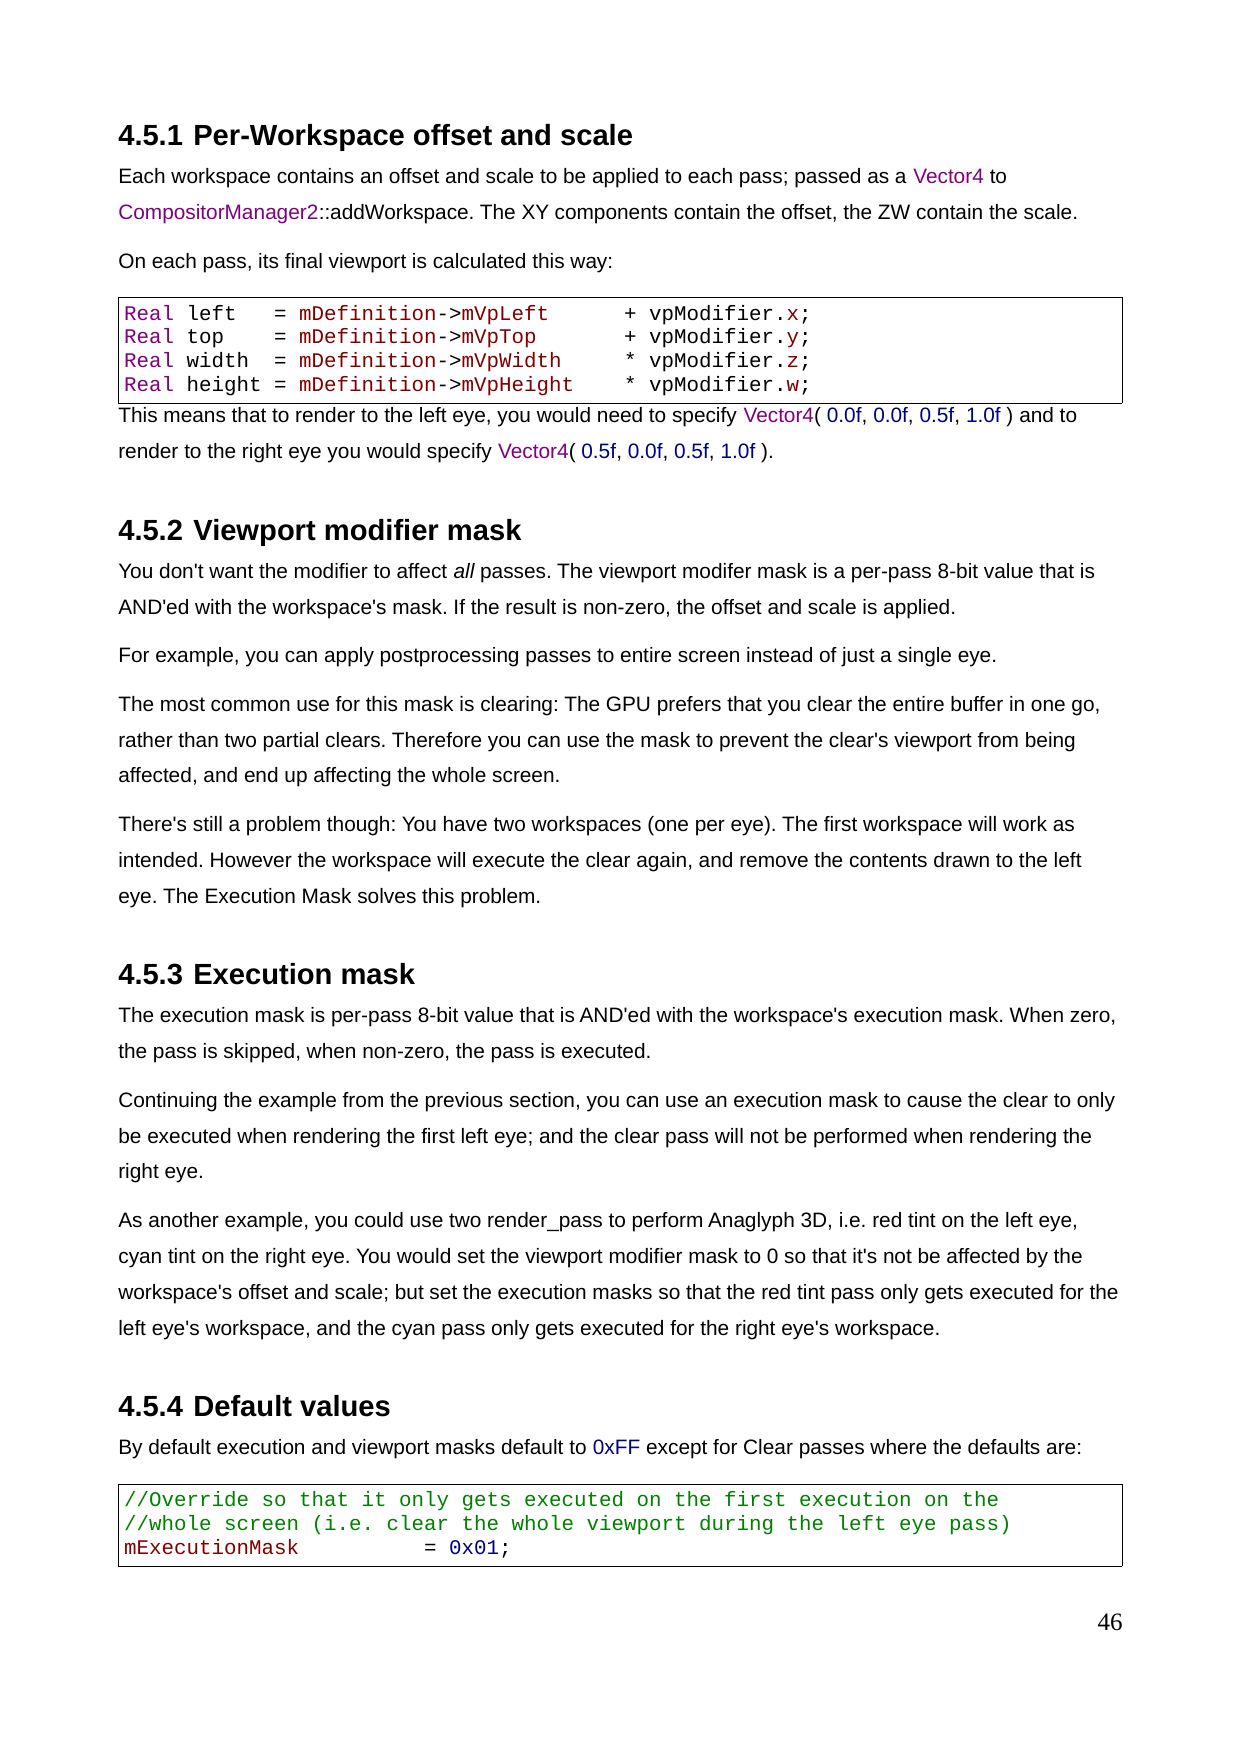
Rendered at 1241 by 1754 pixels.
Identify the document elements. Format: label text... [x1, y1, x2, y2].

text You don't want the modifier to affect all passes. The viewport modifer mask is a per-pass 8-bit value that is AND'ed with the workspace's mask. If the result is non-zero, the offset and scale is applied. [118, 559, 1122, 618]
text On each pass, its final viewport is calculated this way: [118, 248, 1122, 272]
table_header //Override so that it only gets executed on the first execution on the //whole screen (i.e. clear the whole viewport during the left eye pass) mExecutionMask = 0x01; [119, 1485, 1122, 1566]
subtitle Viewport modifier mask [118, 513, 1122, 546]
subtitle Execution mask [118, 957, 1122, 991]
text The most common use for this mask is clearing: The GPU prefers that you clear the entire buffer in one go, rather than two partial clears. Therefore you can use the mask to prevent the clear's viewport from being affected, and end up affecting the whole screen. [118, 691, 1122, 787]
subtitle Default values [118, 1389, 1122, 1423]
text Each workspace contains an offset and scale to be applied to each pass; passed as a Vector4 to CompositorManager2::addWorkspace. The XY components contain the offset, the ZW contain the scale. [118, 164, 1122, 224]
text Continuing the example from the previous section, you can use an execution mask to cause the clear to only be executed when rendering the first left eye; and the clear pass will not be performed when rendering the right eye. [118, 1087, 1122, 1183]
subtitle Per-Workspace offset and scale [118, 118, 1122, 152]
text There's still a problem though: You have two workspaces (one per eye). The first workspace will work as intended. However the workspace will execute the clear again, and remove the contents drawn to the left eye. The Execution Mask solves this problem. [118, 812, 1122, 908]
text The execution mask is per-pass 8-bit value that is AND'ed with the workspace's execution mask. When zero, the pass is skipped, when non-zero, the pass is executed. [118, 1003, 1122, 1063]
text As another example, you could use two render_pass to perform Anaglyph 3D, i.e. red tint on the left eye, cyan tint on the right eye. You would set the viewport modifier mask to 0 so that it's not be affected by the workspace's offset and scale; but set the execution masks so that the red tint pass only gets executed for the left eye's workspace, and the cyan pass only gets executed for the right eye's workspace. [118, 1208, 1122, 1339]
table_header Real left = mDefinition->mVpLeft + vpModifier.x; Real top = mDefinition->mVpTop + vpModifier.y; Real width = mDefinition->mVpWidth * vpModifier.z; Real height = mDefinition->mVpHeight * vpModifier.w; [119, 298, 1122, 403]
text By default execution and viewport masks default to 0xFF except for Clear passes where the defaults are: [118, 1435, 1122, 1459]
text This means that to render to the left eye, you would need to specify Vector4( 0.0f, 0.0f, 0.5f, 1.0f ) and to render to the right eye you would specify Vector4( 0.5f, 0.0f, 0.5f, 1.0f ). [118, 404, 1122, 463]
text For example, you can apply postprocessing passes to entire screen instead of just a single eye. [118, 643, 1122, 667]
